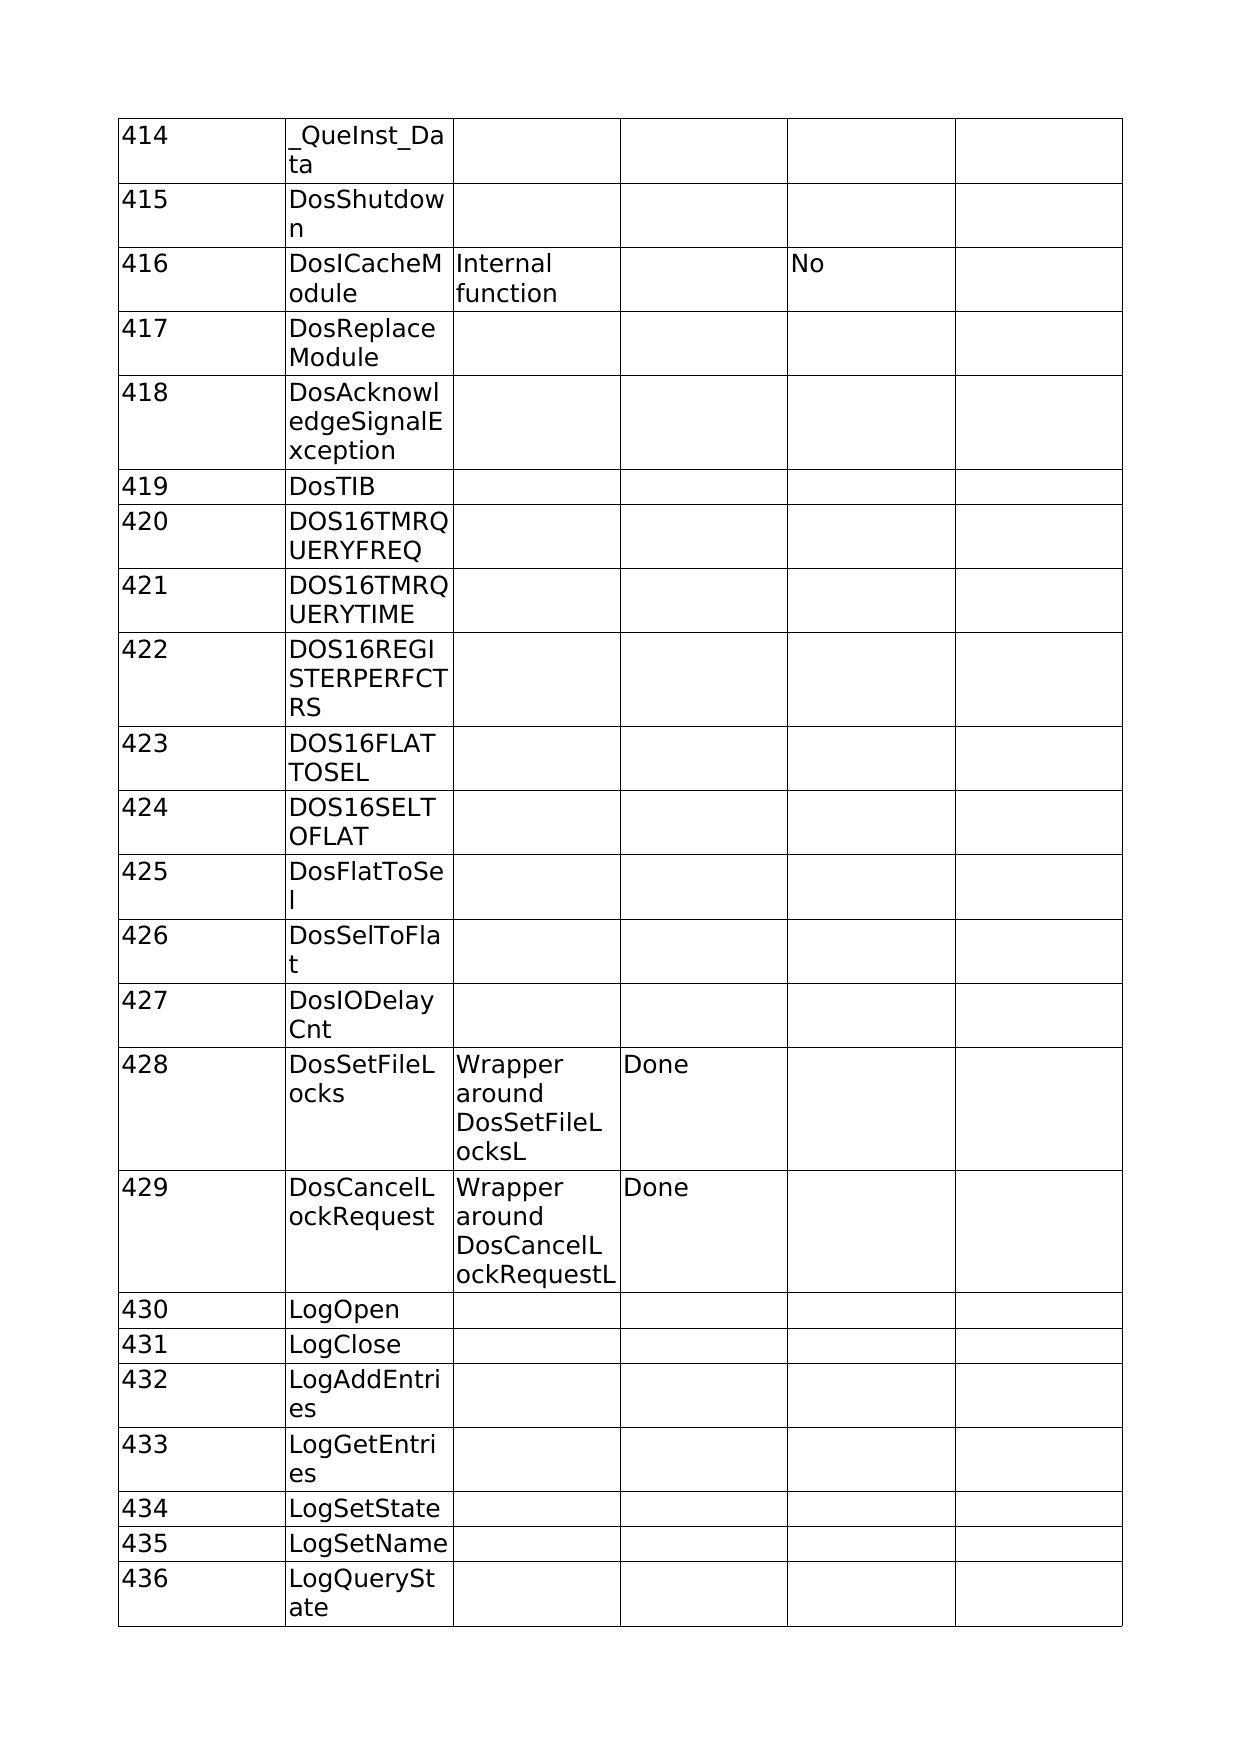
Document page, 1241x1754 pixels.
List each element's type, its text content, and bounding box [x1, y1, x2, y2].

table_cell 427 [119, 984, 285, 1047]
table_cell [788, 920, 955, 983]
table_cell _QueInst_Data [286, 119, 453, 182]
table_cell [454, 1293, 620, 1327]
table_cell 436 [119, 1562, 285, 1626]
table_cell LogQueryState [286, 1562, 453, 1626]
table_cell [956, 1364, 1122, 1427]
table_cell [788, 184, 955, 247]
table_cell [956, 1562, 1122, 1626]
table_cell [621, 505, 787, 568]
table_cell Done [621, 1048, 787, 1170]
table_cell [454, 1562, 620, 1626]
table_cell [621, 920, 787, 983]
table_cell [788, 984, 955, 1047]
table_cell DosSetFileLocks [286, 1048, 453, 1170]
table_cell LogAddEntries [286, 1364, 453, 1427]
table_cell No [788, 248, 955, 311]
table_cell [454, 376, 620, 469]
table_cell 433 [119, 1428, 285, 1491]
table_cell 421 [119, 569, 285, 632]
table_cell [788, 1527, 955, 1561]
table_cell [956, 119, 1122, 182]
table_cell [956, 1527, 1122, 1561]
table_cell [956, 184, 1122, 247]
table_cell 434 [119, 1492, 285, 1526]
table_cell 417 [119, 312, 285, 375]
table_cell DOS16SELTOFLAT [286, 791, 453, 854]
table_cell [956, 633, 1122, 726]
table_cell [956, 920, 1122, 983]
table_cell [621, 184, 787, 247]
table_cell [956, 248, 1122, 311]
table_cell [621, 569, 787, 632]
table_cell [788, 1492, 955, 1526]
table_cell [956, 727, 1122, 790]
table_cell DosTIB [286, 470, 453, 504]
table_cell [788, 119, 955, 182]
table_cell [454, 1527, 620, 1561]
table_cell Wrapper around DosSetFileLocksL [454, 1048, 620, 1170]
table_cell 423 [119, 727, 285, 790]
table_cell 431 [119, 1329, 285, 1362]
table_cell [621, 1527, 787, 1561]
table_cell 429 [119, 1171, 285, 1292]
table_cell [956, 376, 1122, 469]
table_cell [956, 984, 1122, 1047]
table_cell 428 [119, 1048, 285, 1170]
table_cell [956, 505, 1122, 568]
table_cell [956, 1428, 1122, 1491]
table_cell [788, 1364, 955, 1427]
table_cell [956, 1293, 1122, 1327]
table_cell [788, 727, 955, 790]
table_cell [621, 633, 787, 726]
table_cell LogSetState [286, 1492, 453, 1526]
table_cell Done [621, 1171, 787, 1292]
table_cell [621, 791, 787, 854]
table_cell [621, 376, 787, 469]
table_cell [788, 1293, 955, 1327]
table_cell DosShutdown [286, 184, 453, 247]
table_cell 425 [119, 855, 285, 918]
table_cell 419 [119, 470, 285, 504]
table_cell [454, 1329, 620, 1362]
table_cell [621, 119, 787, 182]
table_cell 422 [119, 633, 285, 726]
table_cell 426 [119, 920, 285, 983]
table_cell DOS16TMRQUERYFREQ [286, 505, 453, 568]
table_cell [454, 633, 620, 726]
table_cell [788, 312, 955, 375]
table_cell 424 [119, 791, 285, 854]
table_cell 432 [119, 1364, 285, 1427]
table_cell [788, 1048, 955, 1170]
table_cell 420 [119, 505, 285, 568]
table_cell [621, 984, 787, 1047]
table_cell [788, 1171, 955, 1292]
table_cell LogGetEntries [286, 1428, 453, 1491]
table_cell [788, 633, 955, 726]
table_cell DosSelToFlat [286, 920, 453, 983]
table_cell [454, 1364, 620, 1427]
table_cell [788, 376, 955, 469]
table_cell [621, 1329, 787, 1362]
table_cell DosCancelLockRequest [286, 1171, 453, 1292]
table_cell DOS16REGISTERPERFCTRS [286, 633, 453, 726]
table_cell [454, 1428, 620, 1491]
table_cell [621, 855, 787, 918]
table_cell [788, 505, 955, 568]
table_cell [621, 727, 787, 790]
table_cell LogClose [286, 1329, 453, 1362]
table_cell [956, 569, 1122, 632]
table_cell 415 [119, 184, 285, 247]
table_cell DosIODelayCnt [286, 984, 453, 1047]
table_cell [621, 470, 787, 504]
table_cell LogSetName [286, 1527, 453, 1561]
table_cell [454, 569, 620, 632]
table_cell [788, 1329, 955, 1362]
table_cell DosReplaceModule [286, 312, 453, 375]
table_cell DosICacheModule [286, 248, 453, 311]
table_cell 414 [119, 119, 285, 182]
table_cell 416 [119, 248, 285, 311]
table_cell [621, 1428, 787, 1491]
table_cell [621, 312, 787, 375]
table_cell [956, 1329, 1122, 1362]
table_cell 430 [119, 1293, 285, 1327]
table_cell Internal function [454, 248, 620, 311]
table_cell [956, 1171, 1122, 1292]
table_cell [956, 470, 1122, 504]
table_cell [454, 791, 620, 854]
table_cell DosFlatToSel [286, 855, 453, 918]
table_cell [621, 1492, 787, 1526]
table_cell [454, 855, 620, 918]
table_cell 418 [119, 376, 285, 469]
table_cell [454, 119, 620, 182]
table_cell [788, 791, 955, 854]
table_cell 435 [119, 1527, 285, 1561]
table_cell [454, 470, 620, 504]
table_cell [621, 1293, 787, 1327]
table_cell DosAcknowledgeSignalException [286, 376, 453, 469]
table_cell Wrapper around DosCancelLockRequestL [454, 1171, 620, 1292]
table_cell [956, 791, 1122, 854]
table_cell [788, 1428, 955, 1491]
table_cell [956, 312, 1122, 375]
table_cell [454, 312, 620, 375]
table_cell [956, 1492, 1122, 1526]
table_cell [788, 1562, 955, 1626]
table_cell [956, 1048, 1122, 1170]
table_cell [454, 184, 620, 247]
table_cell [621, 1562, 787, 1626]
table_cell [454, 727, 620, 790]
table_cell DOS16TMRQUERYTIME [286, 569, 453, 632]
table_cell [454, 920, 620, 983]
table_cell [788, 855, 955, 918]
table_cell DOS16FLATTOSEL [286, 727, 453, 790]
table_cell [956, 855, 1122, 918]
table_cell [788, 569, 955, 632]
table_cell [454, 984, 620, 1047]
table_cell [454, 505, 620, 568]
table_cell [454, 1492, 620, 1526]
table_cell [621, 1364, 787, 1427]
table_cell [788, 470, 955, 504]
table_cell [621, 248, 787, 311]
table_cell LogOpen [286, 1293, 453, 1327]
